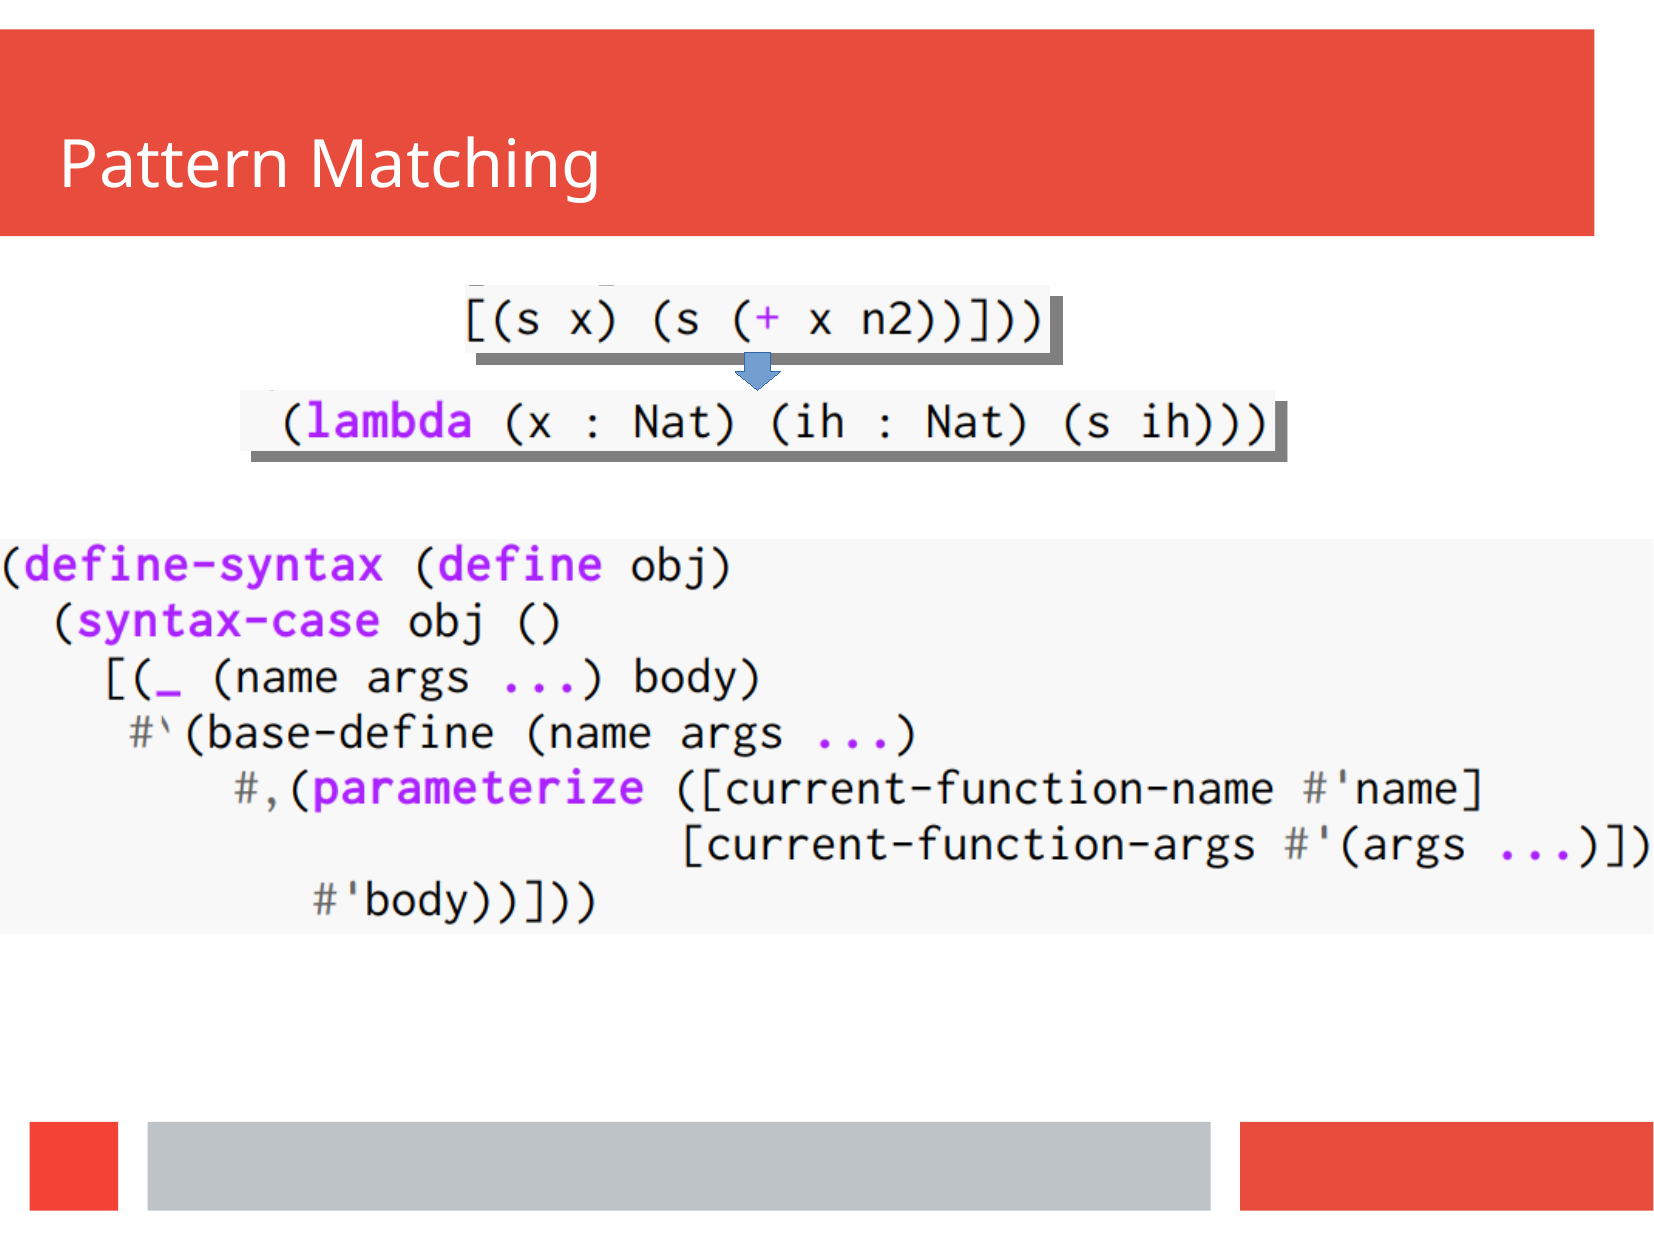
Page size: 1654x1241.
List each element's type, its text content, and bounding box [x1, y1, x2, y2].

picture [0, 539, 1654, 934]
picture [240, 390, 1276, 451]
title Pattern Matching [59, 59, 1595, 207]
picture [464, 285, 1051, 353]
text_box [735, 352, 781, 391]
